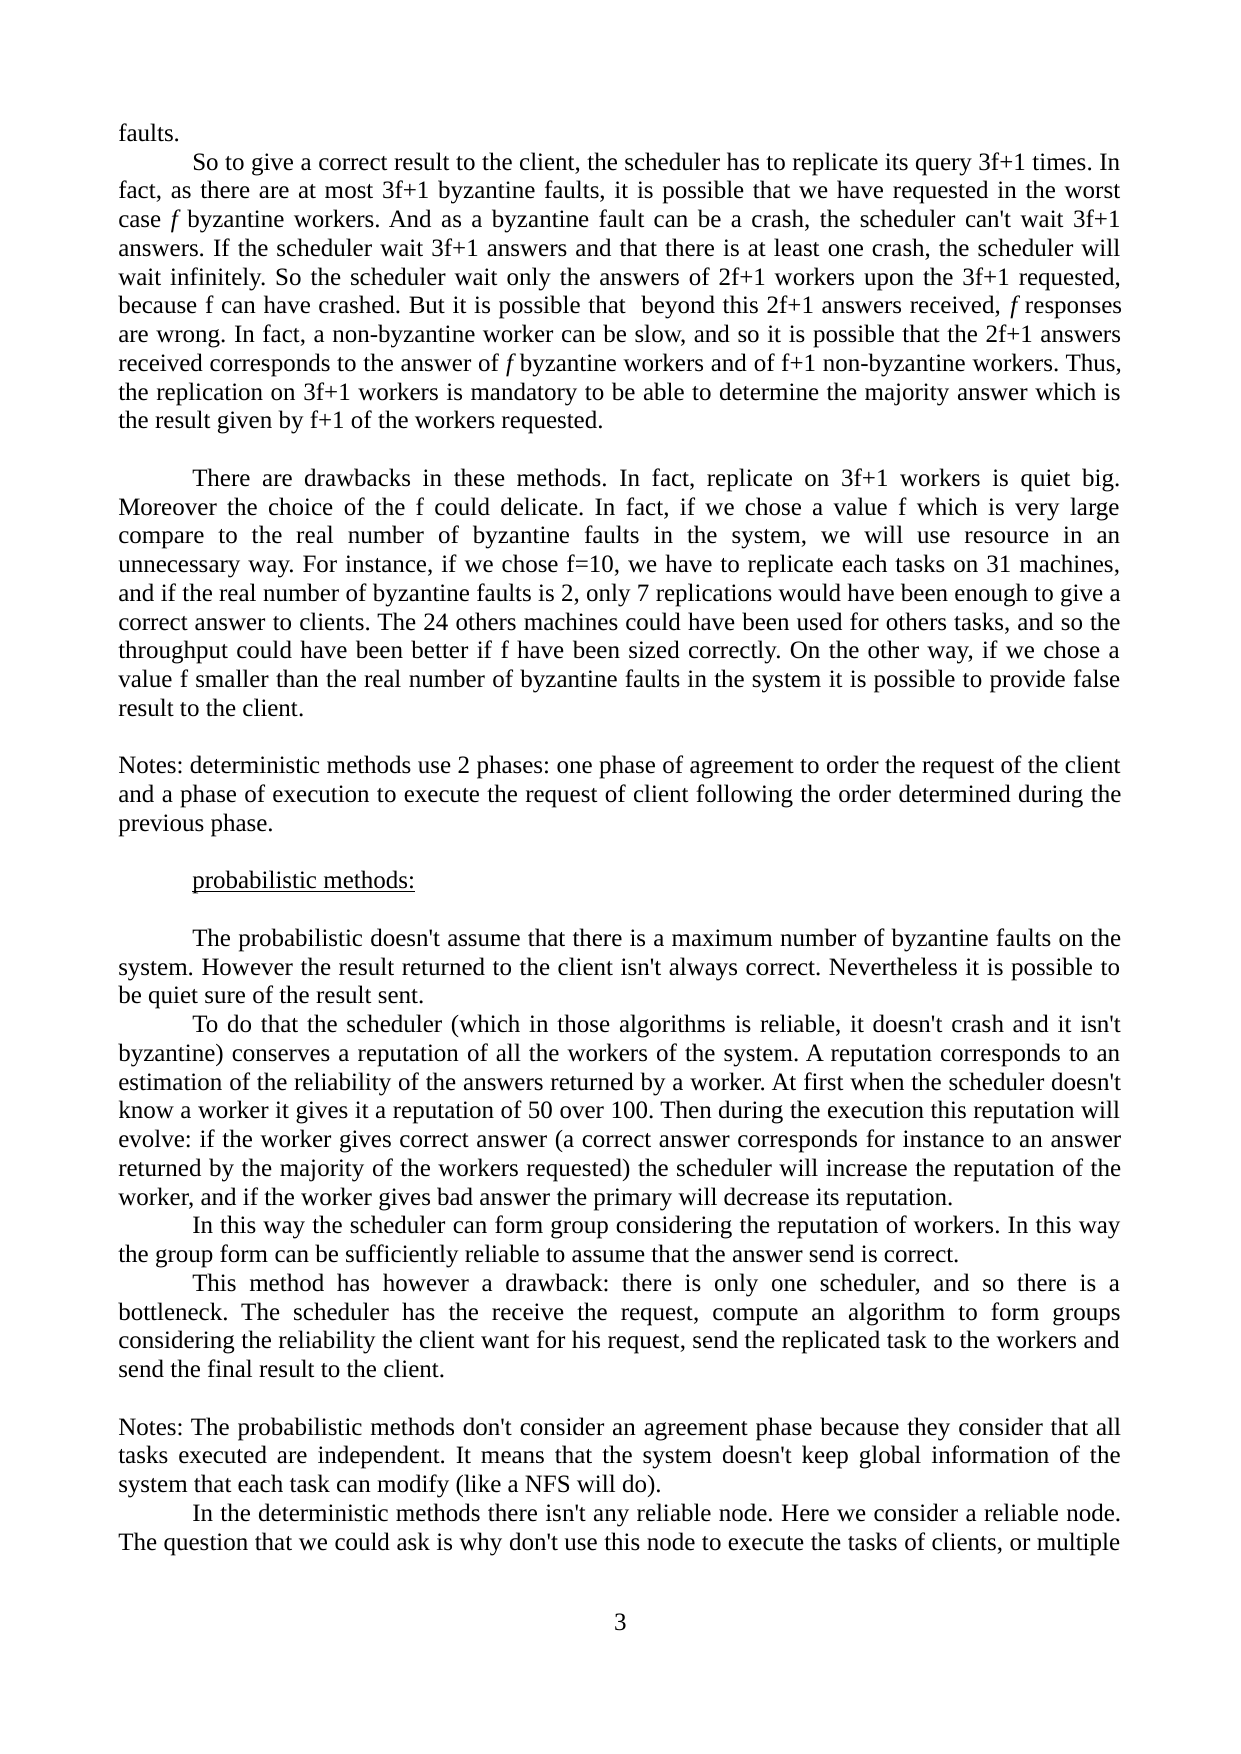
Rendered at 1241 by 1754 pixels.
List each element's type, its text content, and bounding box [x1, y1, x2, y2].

text In this way the scheduler can form group considering the reputation of workers. In this way the group form can be sufficiently reliable to assume that the answer send is correct. [118, 1211, 1122, 1268]
text Notes: deterministic methods use 2 phases: one phase of agreement to order the request of the client and a phase of execution to execute the request of client following the order determined during the previous phase. [118, 751, 1122, 837]
text To do that the scheduler (which in those algorithms is reliable, it doesn't crash and it isn't byzantine) conserves a reputation of all the workers of the system. A reputation corresponds to an estimation of the reliability of the answers returned by a worker. At first when the scheduler doesn't know a worker it gives it a reputation of 50 over 100. Then during the execution this reputation will evolve: if the worker gives correct answer (a correct answer corresponds for instance to an answer returned by the majority of the workers requested) the scheduler will increase the reputation of the worker, and if the worker gives bad answer the primary will decrease its reputation. [118, 1009, 1122, 1211]
text faults. [118, 118, 1122, 147]
text So to give a correct result to the client, the scheduler has to replicate its query 3f+1 times. In fact, as there are at most 3f+1 byzantine faults, it is possible that we have requested in the worst case f byzantine workers. And as a byzantine fault can be a crash, the scheduler can't wait 3f+1 answers. If the scheduler wait 3f+1 answers and that there is at least one crash, the scheduler will wait infinitely. So the scheduler wait only the answers of 2f+1 workers upon the 3f+1 requested, because f can have crashed. But it is possible that beyond this 2f+1 answers received, f responses are wrong. In fact, a non-byzantine worker can be slow, and so it is possible that the 2f+1 answers received corresponds to the answer of f byzantine workers and of f+1 non-byzantine workers. Thus, the replication on 3f+1 workers is mandatory to be able to determine the majority answer which is the result given by f+1 of the workers requested. [118, 147, 1122, 434]
text The probabilistic doesn't assume that there is a maximum number of byzantine faults on the system. However the result returned to the client isn't always correct. Nevertheless it is possible to be quiet sure of the result sent. [118, 923, 1122, 1009]
text Notes: The probabilistic methods don't consider an agreement phase because they consider that all tasks executed are independent. It means that the system doesn't keep global information of the system that each task can modify (like a NFS will do). [118, 1412, 1122, 1498]
text This method has however a drawback: there is only one scheduler, and so there is a bottleneck. The scheduler has the receive the request, compute an algorithm to form groups considering the reliability the client want for his request, send the replicated task to the workers and send the final result to the client. [118, 1268, 1122, 1383]
text There are drawbacks in these methods. In fact, replicate on 3f+1 workers is quiet big. Moreover the choice of the f could delicate. In fact, if we chose a value f which is very large compare to the real number of byzantine faults in the system, we will use resource in an unnecessary way. For instance, if we chose f=10, we have to replicate each tasks on 31 machines, and if the real number of byzantine faults is 2, only 7 replications would have been enough to give a correct answer to clients. The 24 others machines could have been used for others tasks, and so the throughput could have been better if f have been sized correctly. On the other way, if we chose a value f smaller than the real number of byzantine faults in the system it is possible to provide false result to the client. [118, 463, 1122, 722]
text probabilistic methods: [118, 866, 1122, 894]
text In the deterministic methods there isn't any reliable node. Here we consider a reliable node. The question that we could ask is why don't use this node to execute the tasks of clients, or multiple [118, 1498, 1122, 1556]
